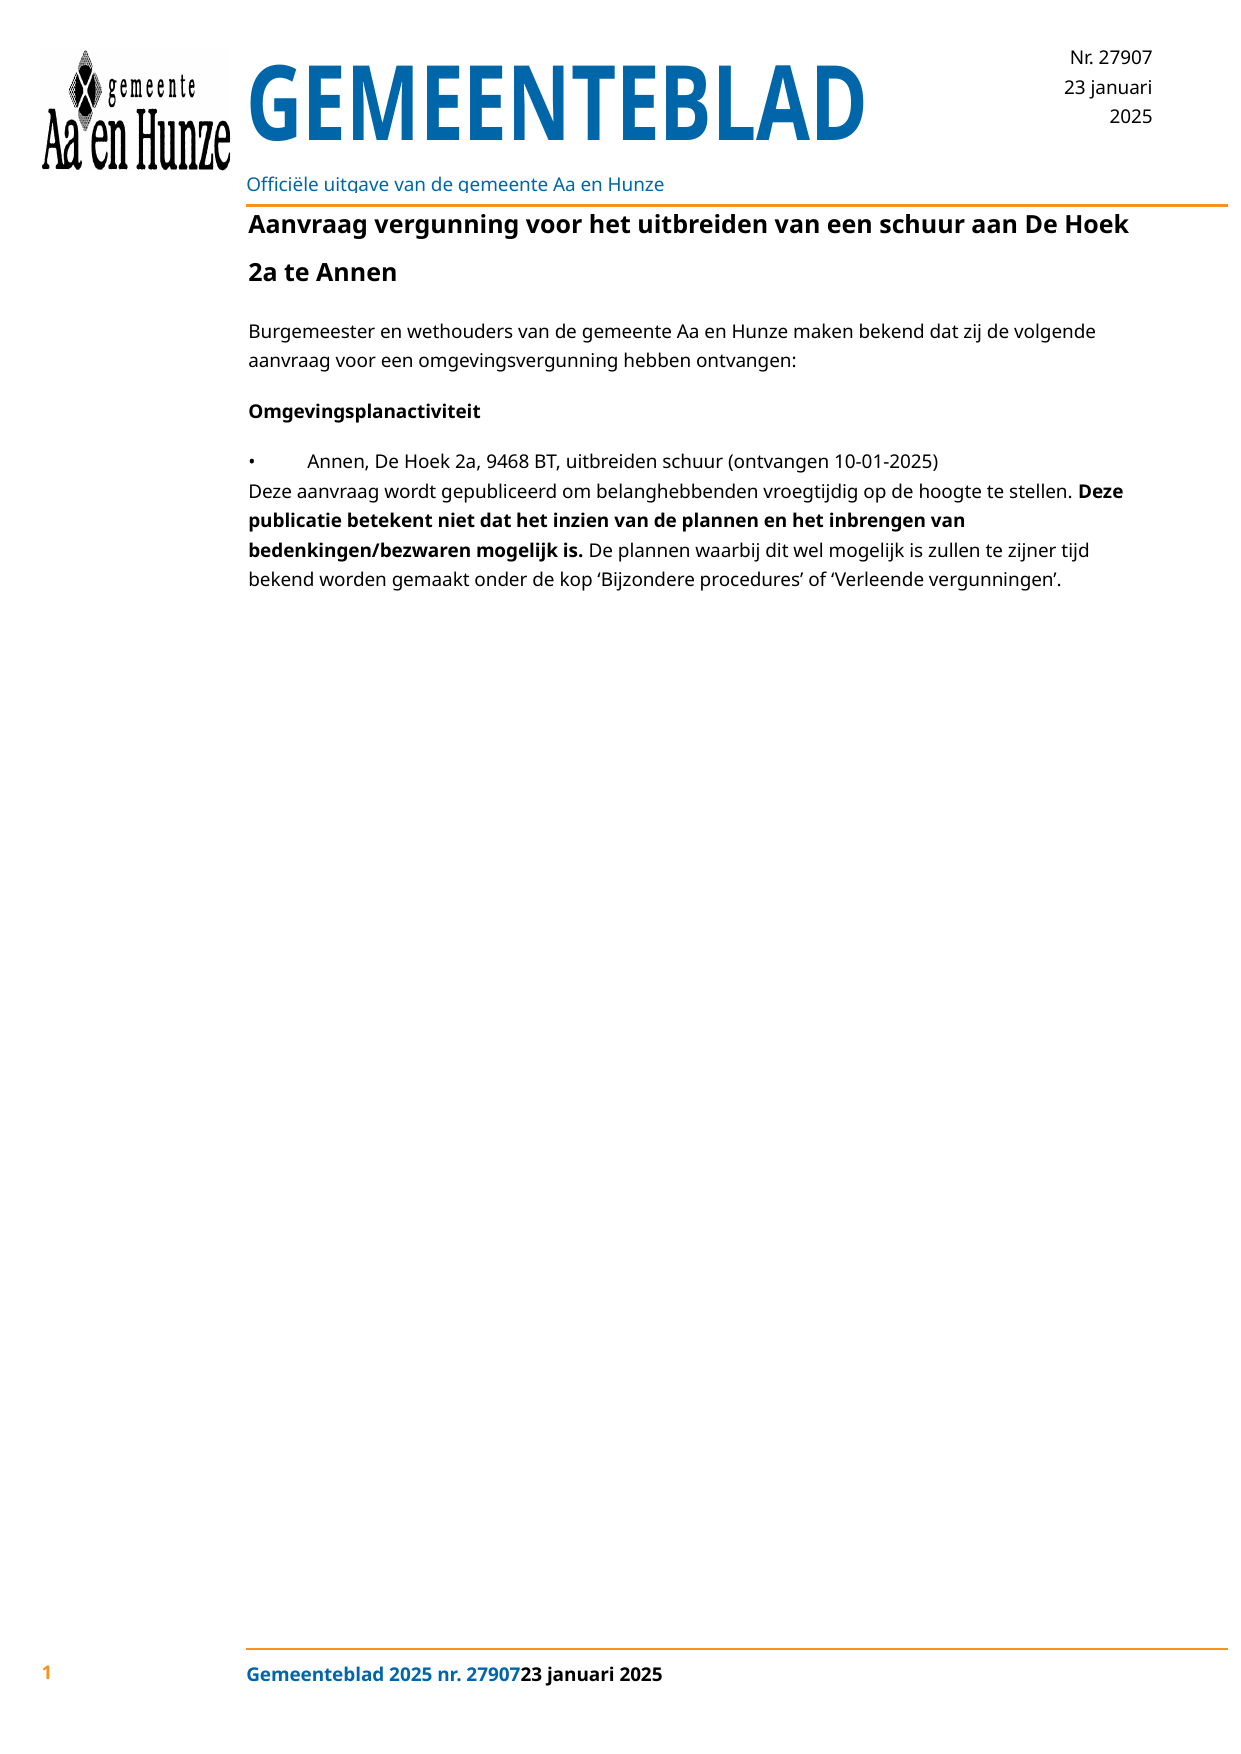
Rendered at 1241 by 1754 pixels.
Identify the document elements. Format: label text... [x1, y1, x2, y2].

text Omgevingsplanactiviteit [248, 398, 1152, 424]
picture [41, 47, 231, 172]
text Aanvraag vergunning voor het uitbreiden van een schuur aan De Hoek 2a te Annen [248, 207, 1152, 288]
text Burgemeester en wethouders van de gemeente Aa en Hunze maken bekend dat zij de volgende aanvraag voor een omgevingsvergunning hebben ontvangen: [248, 318, 1152, 373]
list Annen, De Hoek 2a, 9468 BT, uitbreiden schuur (ontvangen 10-01-2025) [248, 448, 1152, 474]
text Deze aanvraag wordt gepubliceerd om belanghebbenden vroegtijdig op de hoogte te stellen. Deze publicatie betekent niet dat het inzien van de plannen en het inbrengen van bedenkingen/bezwaren mogelijk is. De plannen waarbij dit wel mogelijk is zullen te zijner tijd bekend worden gemaakt onder de kop ‘Bijzondere procedures’ of ‘Verleende vergunningen’. [248, 478, 1152, 592]
